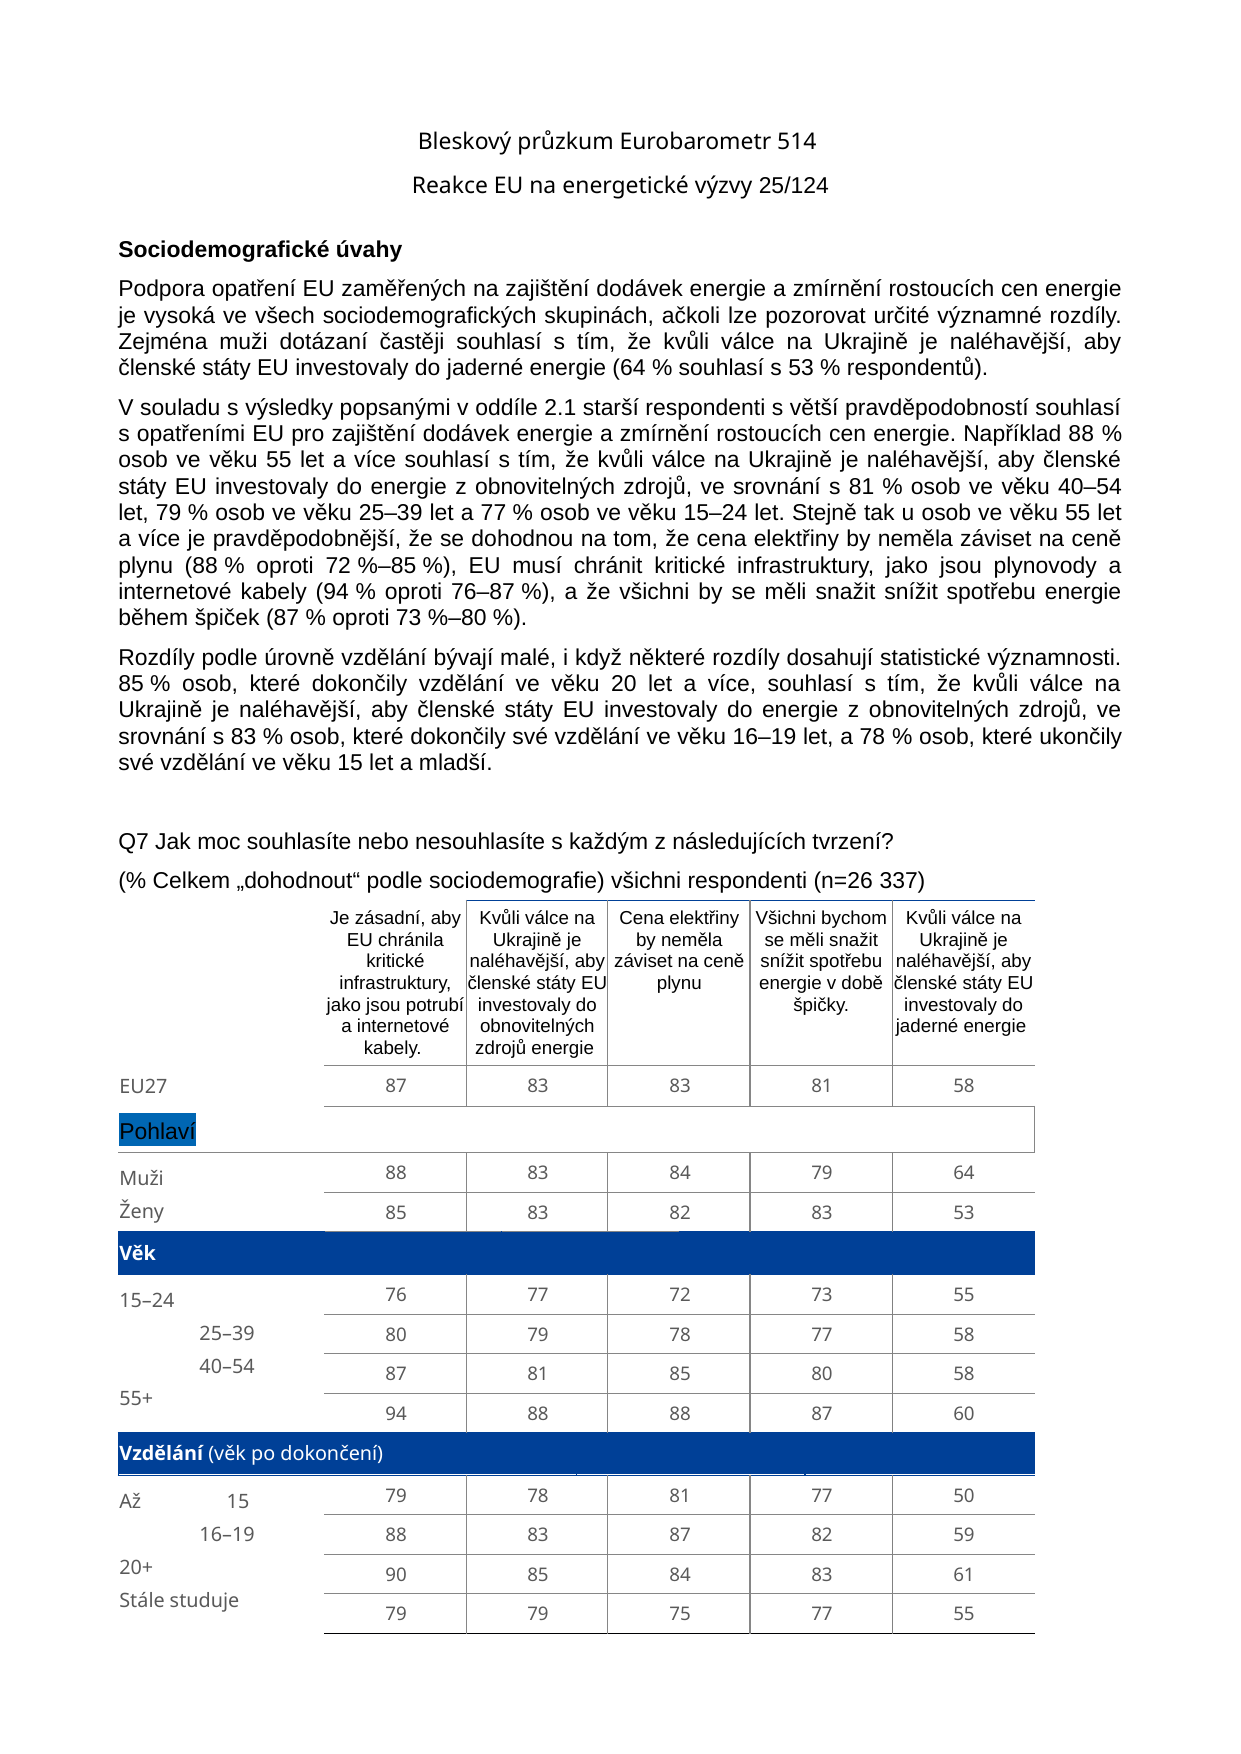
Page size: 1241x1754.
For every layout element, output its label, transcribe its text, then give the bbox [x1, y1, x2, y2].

text (% Celkem „dohodnout“ podle sociodemografie) všichni respondenti (n=26 337) [118, 867, 1122, 893]
table_cell 77 [751, 1315, 892, 1353]
table_cell 79 [467, 1594, 607, 1632]
text Sociodemografické úvahy [118, 236, 1122, 262]
table_cell 83 [467, 1193, 607, 1231]
table_cell 84 [608, 1153, 749, 1192]
table_cell 77 [467, 1275, 607, 1313]
table_cell [502, 1232, 679, 1274]
table_header Je zásadní, aby EU chránila kritické infrastruktury, jako jsou potrubí a internetové kabely. [324, 900, 466, 1064]
table_cell 87 [324, 1066, 466, 1106]
table_cell [325, 1232, 501, 1274]
table_cell 59 [893, 1515, 1035, 1553]
table_header Všichni bychom se měli snažit snížit spotřebu energie v době špičky. [751, 901, 892, 1064]
table_cell [680, 1232, 856, 1274]
table_cell 87 [324, 1354, 466, 1392]
table_header Kvůli válce na Ukrajině je naléhavější, aby členské státy EU investovaly do jaderné energie [893, 901, 1035, 1064]
table_cell 81 [751, 1066, 892, 1106]
table_cell 55 [893, 1594, 1035, 1632]
text Rozdíly podle úrovně vzdělání bývají malé, i když některé rozdíly dosahují statistické významnosti. 85 % osob, které dokončily vzdělání ve věku 20 let a více, souhlasí s tím, že kvůli válce na Ukrajině je naléhavější, aby členské státy EU investovaly do energie z obnovitelných zdrojů, ve srovnání s 83 % osob, které dokončily své vzdělání ve věku 16–19 let, a 78 % osob, které ukončily své vzdělání ve věku 15 let a mladší. [118, 644, 1122, 775]
table_cell 79 [751, 1153, 892, 1192]
table_cell 72 [608, 1275, 749, 1313]
text Q7 Jak moc souhlasíte nebo nesouhlasíte s každým z následujících tvrzení? [118, 828, 1122, 854]
table_cell 75 [608, 1594, 749, 1632]
table_cell 90 [324, 1555, 466, 1593]
table_cell 88 [608, 1394, 749, 1432]
table_cell 94 [324, 1394, 466, 1432]
table_cell Až 15 16–19 20+ Stále studuje [118, 1476, 324, 1632]
table_cell 88 [324, 1153, 466, 1192]
table_cell 53 [893, 1193, 1035, 1231]
table_cell 64 [893, 1153, 1035, 1192]
table_cell 58 [893, 1315, 1035, 1353]
table_cell 81 [467, 1354, 607, 1392]
table_cell 87 [608, 1515, 749, 1553]
table_cell 73 [751, 1275, 892, 1313]
table_cell 77 [751, 1594, 892, 1632]
table_cell 15–24 25–39 40–54 55+ [118, 1275, 324, 1432]
table_cell 80 [751, 1354, 892, 1392]
table_cell 79 [324, 1476, 466, 1514]
table_cell 88 [324, 1515, 466, 1553]
table_cell 83 [467, 1066, 607, 1106]
table_cell 85 [467, 1555, 607, 1593]
table_cell 83 [751, 1555, 892, 1593]
table_cell [857, 1232, 1035, 1274]
table_cell 83 [467, 1515, 607, 1553]
table_cell 83 [751, 1193, 892, 1231]
table_cell [806, 1433, 1035, 1474]
table_cell 84 [608, 1555, 749, 1593]
table_cell Pohlaví [118, 1106, 1034, 1152]
table_cell 55 [893, 1275, 1035, 1313]
table_cell 61 [893, 1555, 1035, 1593]
table_cell 87 [751, 1394, 892, 1432]
table_cell 80 [324, 1315, 466, 1353]
table_cell Muži Ženy [118, 1153, 324, 1231]
text Podpora opatření EU zaměřených na zajištění dodávek energie a zmírnění rostoucích cen energie je vysoká ve všech sociodemografických skupinách, ačkoli lze pozorovat určité významné rozdíly. Zejména muži dotázaní častěji souhlasí s tím, že kvůli válce na Ukrajině je naléhavější, aby členské státy EU investovaly do jaderné energie (64 % souhlasí s 53 % respondentů). [118, 275, 1122, 381]
table_cell EU27 [118, 1065, 324, 1106]
table_cell 77 [751, 1476, 892, 1514]
table_cell 81 [608, 1476, 749, 1514]
table_cell 83 [467, 1153, 607, 1192]
table_cell 79 [324, 1594, 466, 1632]
table_cell 82 [608, 1193, 749, 1231]
table_header Kvůli válce na Ukrajině je naléhavější, aby členské státy EU investovaly do obnovitelných zdrojů energie [467, 901, 607, 1064]
table_cell [577, 1433, 804, 1474]
table_cell Vzdělání (věk po dokončení) [119, 1433, 576, 1474]
table_cell 78 [608, 1315, 749, 1353]
table_cell 85 [324, 1193, 466, 1231]
table_cell 60 [893, 1394, 1035, 1432]
table_cell 82 [751, 1515, 892, 1553]
table_cell Věk [118, 1232, 324, 1274]
table_cell 83 [608, 1066, 749, 1106]
table_cell 85 [608, 1354, 749, 1392]
table_cell 78 [467, 1476, 607, 1514]
table_cell 58 [893, 1066, 1035, 1106]
table_cell 50 [893, 1476, 1035, 1514]
table_cell 76 [324, 1275, 466, 1313]
table_cell 88 [467, 1394, 607, 1432]
table_cell 58 [893, 1354, 1035, 1392]
table_header Cena elektřiny by neměla záviset na ceně plynu [608, 901, 749, 1064]
text V souladu s výsledky popsanými v oddíle 2.1 starší respondenti s větší pravděpodobností souhlasí s opatřeními EU pro zajištění dodávek energie a zmírnění rostoucích cen energie. Například 88 % osob ve věku 55 let a více souhlasí s tím, že kvůli válce na Ukrajině je naléhavější, aby členské státy EU investovaly do energie z obnovitelných zdrojů, ve srovnání s 81 % osob ve věku 40–54 let, 79 % osob ve věku 25–39 let a 77 % osob ve věku 15–24 let. Stejně tak u osob ve věku 55 let a více je pravděpodobnější, že se dohodnou na tom, že cena elektřiny by neměla záviset na ceně plynu (88 % oproti 72 %–85 %), EU musí chránit kritické infrastruktury, jako jsou plynovody a internetové kabely (94 % oproti 76–87 %), a že všichni by se měli snažit snížit spotřebu energie během špiček (87 % oproti 73 %–80 %). [118, 393, 1122, 631]
table_cell 79 [467, 1315, 607, 1353]
table_header [118, 900, 324, 1064]
